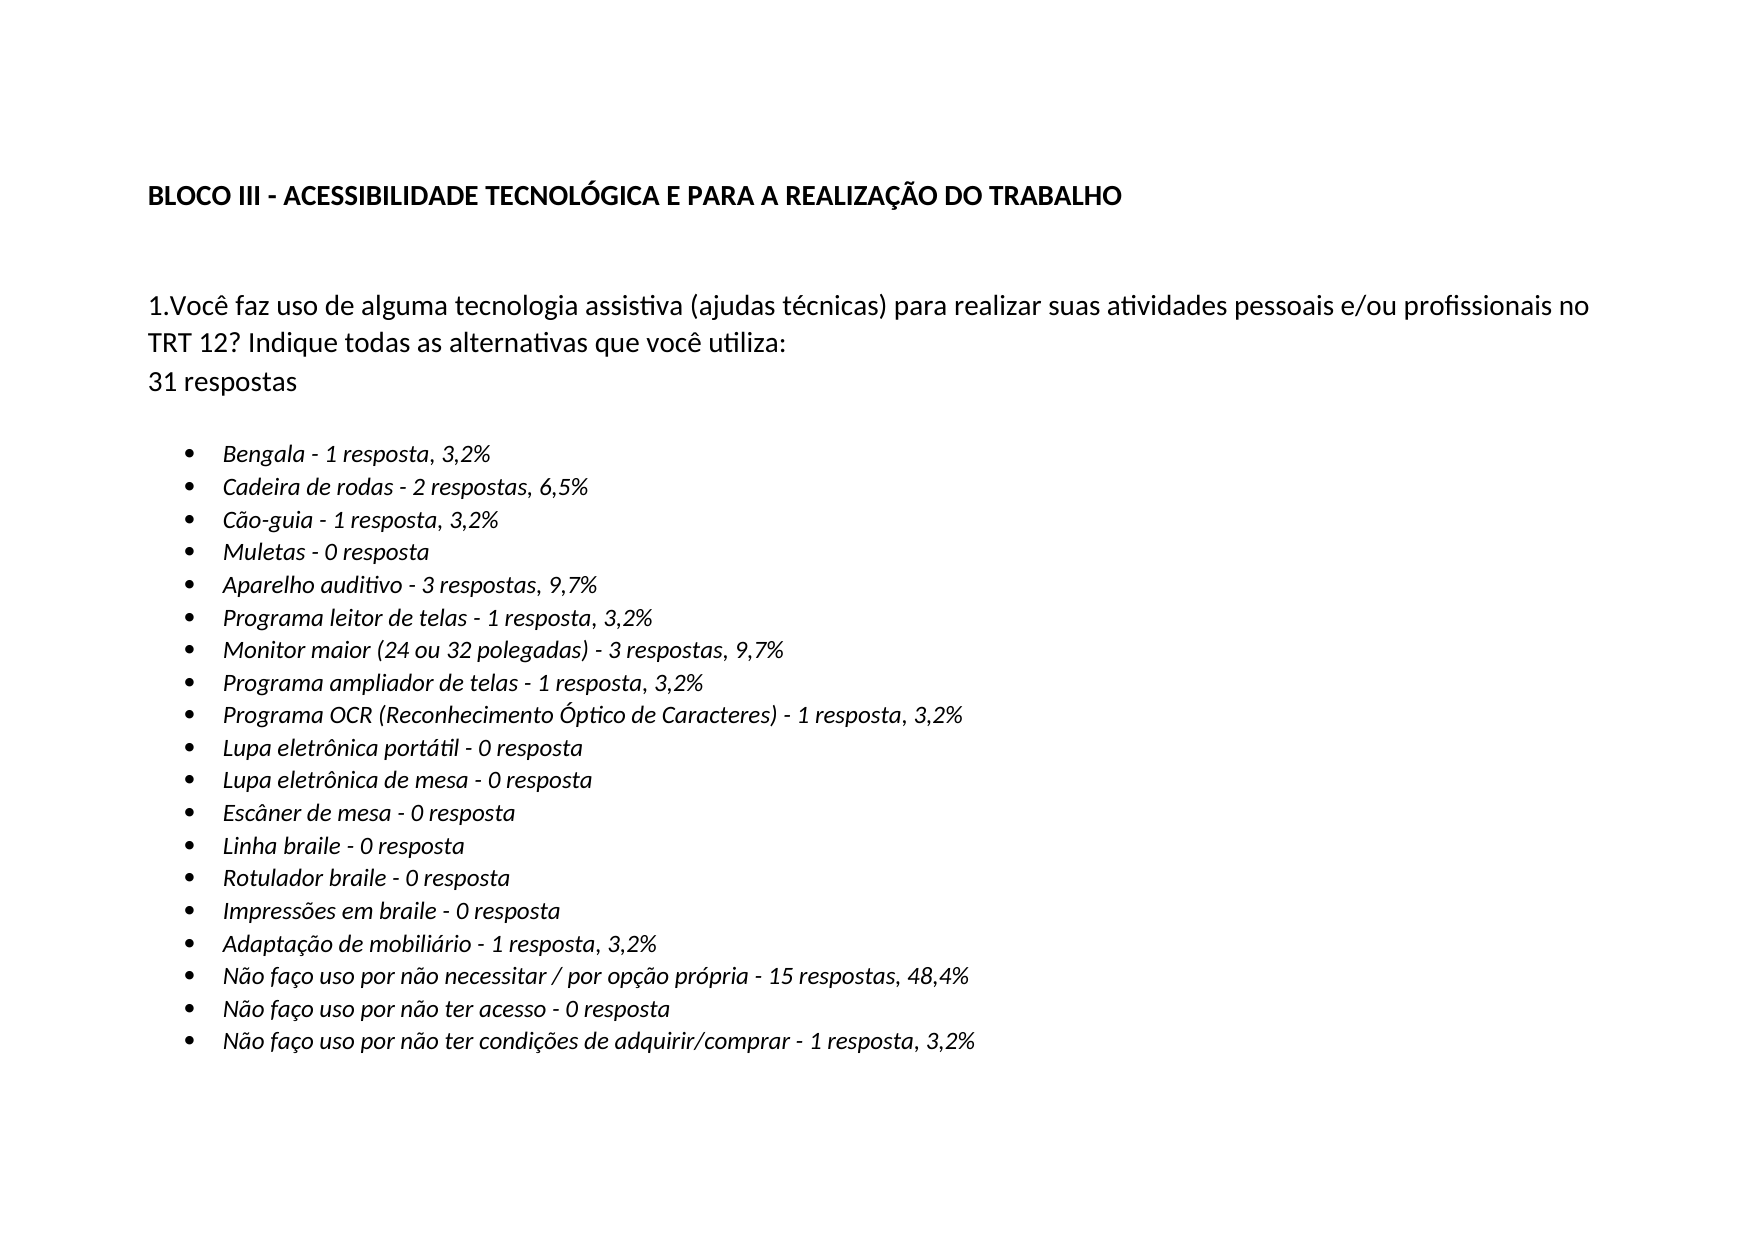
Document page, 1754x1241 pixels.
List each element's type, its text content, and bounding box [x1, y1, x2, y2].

list Não faço uso por não ter condições de adquirir/comprar - 1 resposta, 3,2% [185, 1026, 1606, 1056]
list Programa ampliador de telas - 1 resposta, 3,2% [185, 667, 1606, 697]
list Cão-guia - 1 resposta, 3,2% [185, 504, 1606, 534]
list Cadeira de rodas - 2 respostas, 6,5% [185, 471, 1606, 502]
list Não faço uso por não necessitar / por opção própria - 15 respostas, 48,4% [185, 960, 1606, 991]
list Programa OCR (Reconhecimento Óptico de Caracteres) - 1 resposta, 3,2% [185, 699, 1606, 730]
list Rotulador braile - 0 resposta [185, 862, 1606, 893]
text BLOCO III - ACESSIBILIDADE TECNOLÓGICA E PARA A REALIZAÇÃO DO TRABALHO [148, 177, 1606, 213]
list Muletas - 0 resposta [185, 536, 1606, 567]
list Adaptação de mobiliário - 1 resposta, 3,2% [185, 928, 1606, 958]
list Programa leitor de telas - 1 resposta, 3,2% [185, 602, 1606, 632]
list Aparelho auditivo - 3 respostas, 9,7% [185, 569, 1606, 599]
list Não faço uso por não ter acesso - 0 resposta [185, 993, 1606, 1023]
list Monitor maior (24 ou 32 polegadas) - 3 respostas, 9,7% [185, 634, 1606, 665]
list Impressões em braile - 0 resposta [185, 895, 1606, 926]
list Linha braile - 0 resposta [185, 830, 1606, 860]
list Escâner de mesa - 0 resposta [185, 797, 1606, 828]
list Lupa eletrônica de mesa - 0 resposta [185, 765, 1606, 795]
text 31 respostas [148, 363, 1606, 398]
list Bengala - 1 resposta, 3,2% [185, 439, 1606, 469]
text 1.Você faz uso de alguma tecnologia assistiva (ajudas técnicas) para realizar suas atividades pessoais e/ou profissionais no TRT 12? Indique todas as alternativas que você utiliza: [148, 287, 1606, 360]
list Lupa eletrônica portátil - 0 resposta [185, 732, 1606, 763]
